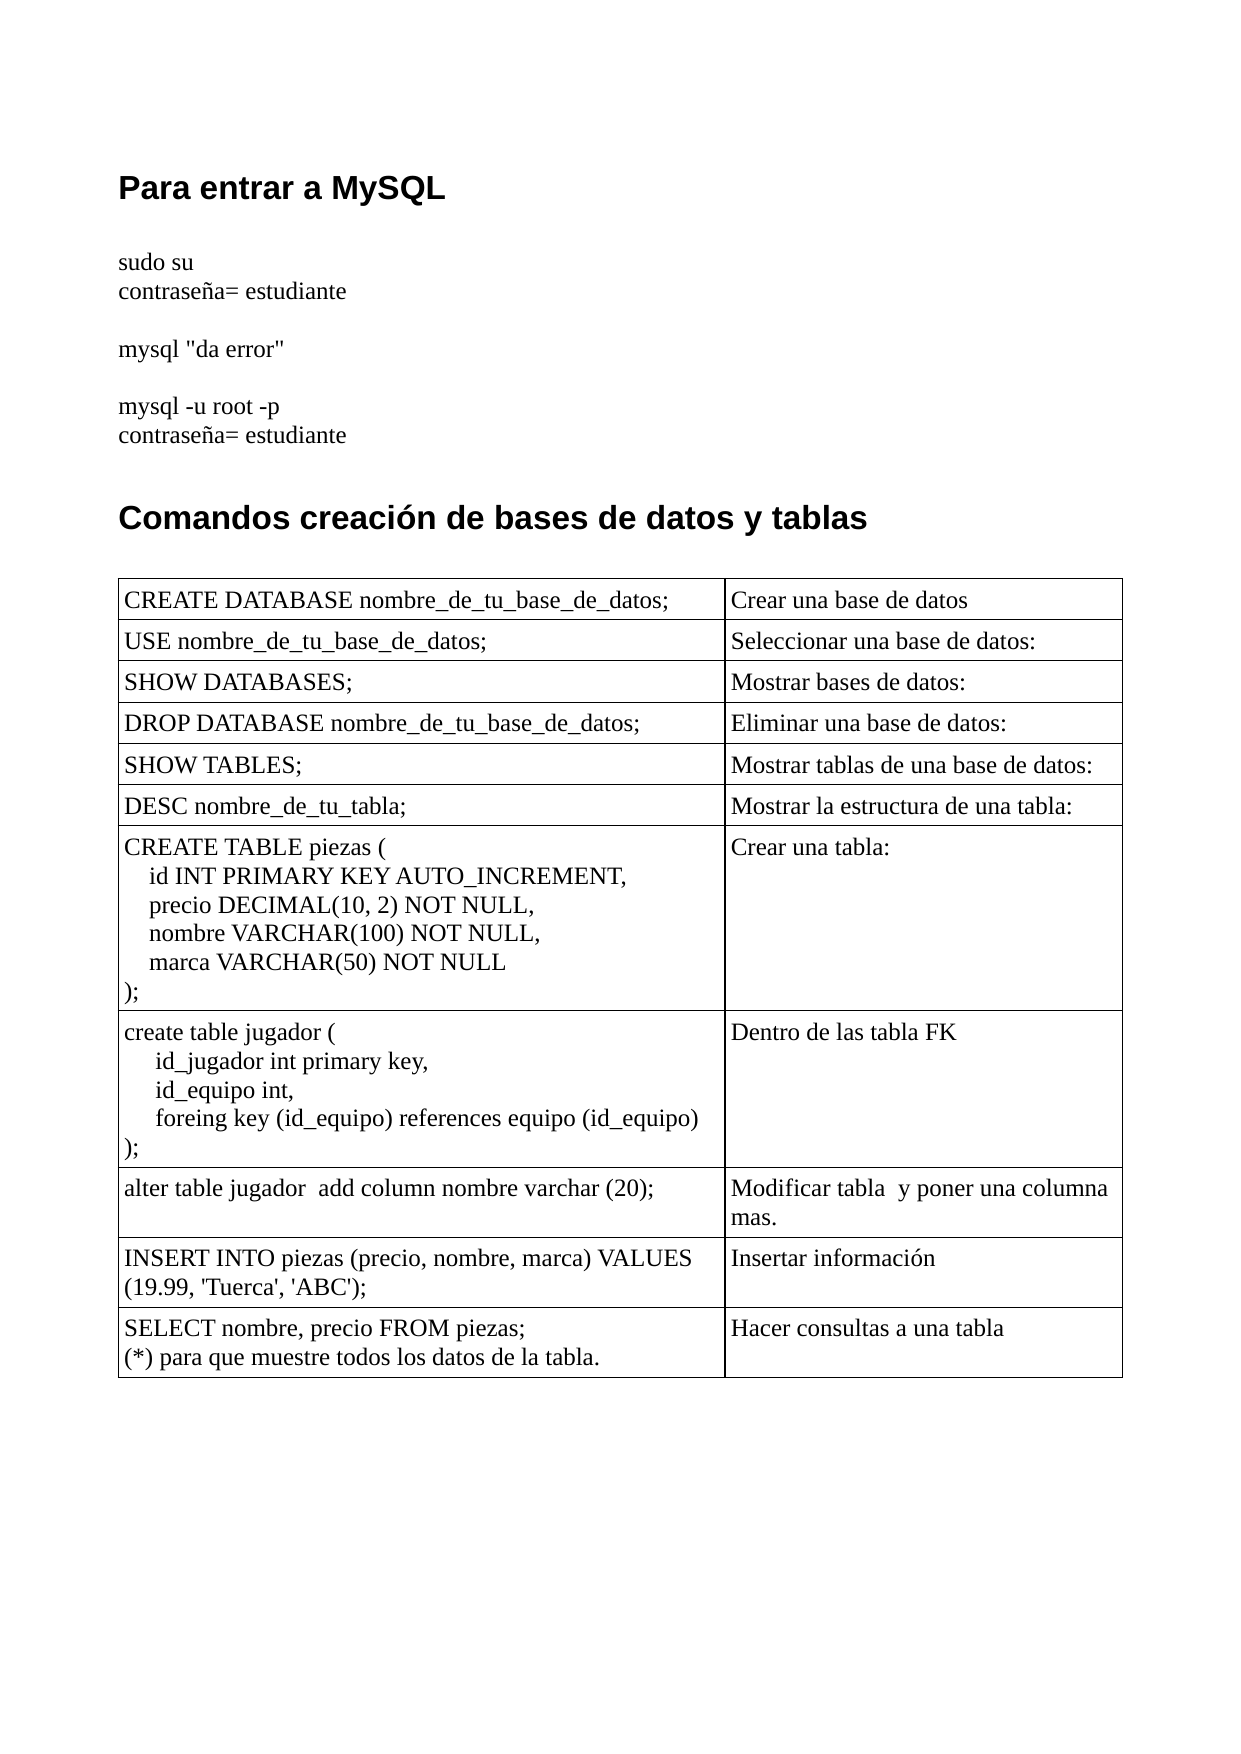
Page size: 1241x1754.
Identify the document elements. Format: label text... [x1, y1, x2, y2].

table_cell Hacer consultas a una tabla [726, 1308, 1122, 1377]
text sudo su [118, 247, 1122, 276]
table_cell Mostrar tablas de una base de datos: [726, 744, 1122, 784]
table_cell SHOW DATABASES; [119, 661, 724, 702]
table_cell Seleccionar una base de datos: [726, 620, 1122, 660]
table_cell Eliminar una base de datos: [726, 703, 1122, 743]
table_cell Dentro de las tabla FK [726, 1011, 1122, 1167]
text mysql -u root -p [118, 391, 1122, 420]
table_cell SELECT nombre, precio FROM piezas; (*) para que muestre todos los datos de la tabla. [119, 1308, 724, 1377]
table_header CREATE DATABASE nombre_de_tu_base_de_datos; [119, 579, 724, 619]
text contraseña= estudiante [118, 276, 1122, 305]
subtitle Comandos creación de bases de datos y tablas [118, 498, 1122, 537]
table_cell Insertar información [726, 1238, 1122, 1307]
text contraseña= estudiante [118, 420, 1122, 449]
table_cell create table jugador ( id_jugador int primary key, id_equipo int, foreing key (id_equipo) references equipo (id_equipo) ); [119, 1011, 724, 1167]
table_cell DROP DATABASE nombre_de_tu_base_de_datos; [119, 703, 724, 743]
table_cell SHOW TABLES; [119, 744, 724, 784]
table_cell USE nombre_de_tu_base_de_datos; [119, 620, 724, 660]
subtitle Para entrar a MySQL [118, 168, 1122, 206]
table_cell INSERT INTO piezas (precio, nombre, marca) VALUES (19.99, 'Tuerca', 'ABC'); [119, 1238, 724, 1307]
table_cell alter table jugador add column nombre varchar (20); [119, 1168, 724, 1237]
table_cell CREATE TABLE piezas ( id INT PRIMARY KEY AUTO_INCREMENT, precio DECIMAL(10, 2) NOT NULL, nombre VARCHAR(100) NOT NULL, marca VARCHAR(50) NOT NULL ); [119, 826, 724, 1010]
text mysql "da error" [118, 334, 1122, 362]
table_cell Modificar tabla y poner una columna mas. [726, 1168, 1122, 1237]
table_cell Mostrar la estructura de una tabla: [726, 785, 1122, 825]
table_cell Crear una tabla: [726, 826, 1122, 1010]
table_header Crear una base de datos [726, 579, 1122, 619]
table_cell DESC nombre_de_tu_tabla; [119, 785, 724, 825]
table_cell Mostrar bases de datos: [726, 661, 1122, 702]
